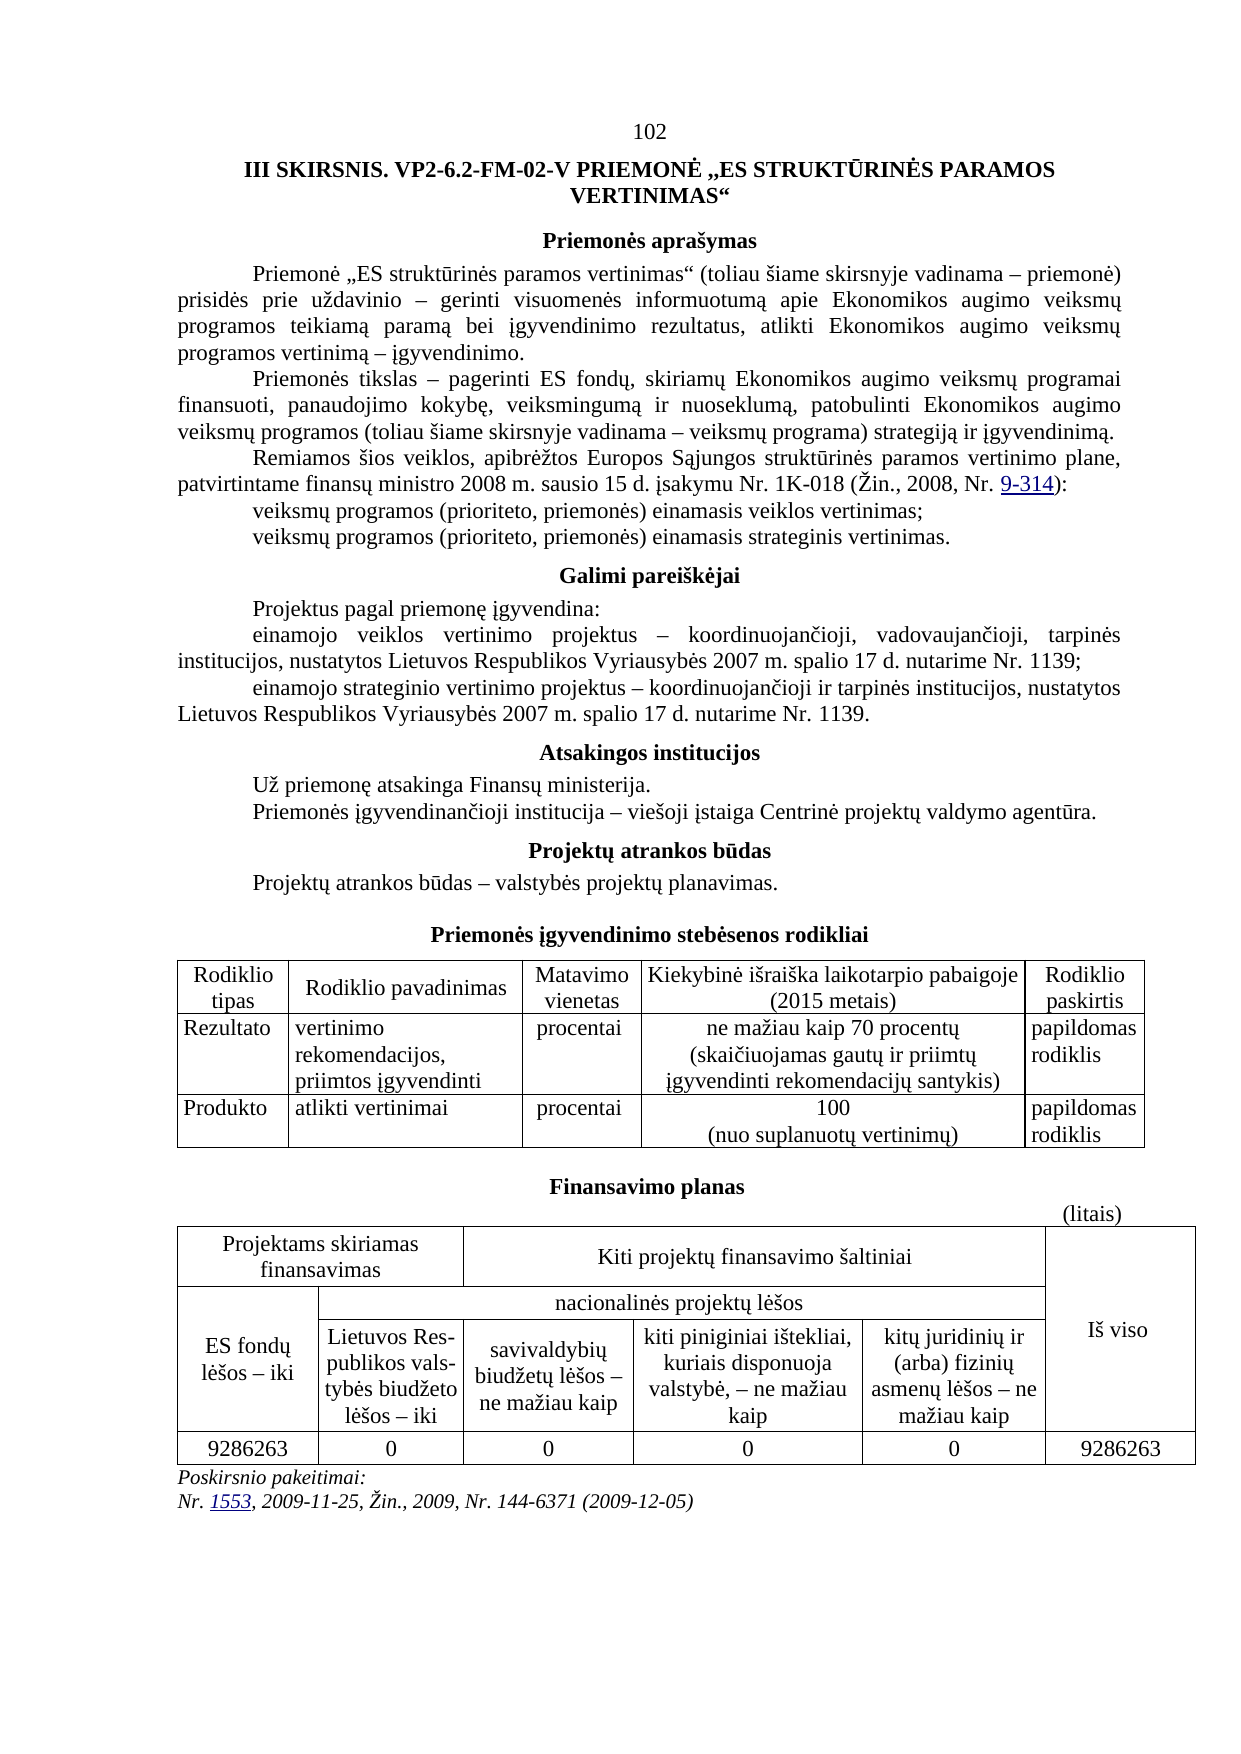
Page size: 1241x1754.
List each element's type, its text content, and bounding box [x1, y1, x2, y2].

table_cell papildomas rodiklis [1026, 1014, 1144, 1093]
text (litais) [177, 1199, 1122, 1226]
text Priemonės aprašymas [177, 227, 1122, 253]
text Priemonės įgyvendinančioji institucija – viešoji įstaiga Centrinė projektų valdymo agentūra. [177, 798, 1122, 824]
text Priemonės įgyvendinimo stebėsenos rodikliai [177, 921, 1122, 947]
table_header Rodiklio pavadinimas [289, 961, 522, 1013]
text einamojo veiklos vertinimo projektus – koordinuojančioji, vadovaujančioji, tarpinės institucijos, nustatytos Lietuvos Respublikos Vyriausybės 2007 m. spalio 17 d. nutarime Nr. 1139; [177, 621, 1122, 674]
text III SKIRSNIS. VP2-6.2-FM-02-V PRIEMONĖ ,,ES struktūrinės PARAMOS vertinimas“ [177, 156, 1122, 208]
table_cell Produkto [178, 1095, 288, 1147]
table_cell 0 [634, 1432, 862, 1464]
text Atsakingos institucijos [177, 739, 1122, 765]
table_cell vertinimo rekomendacijos, priimtos įgyvendinti [289, 1014, 522, 1093]
table_header Kiti projektų finansavimo šaltiniai [464, 1227, 1045, 1286]
table_cell atlikti vertinimai [289, 1095, 522, 1147]
table_cell kitų juridinių ir (arba) fizinių asmenų lėšos – ne mažiau kaip [863, 1320, 1045, 1431]
text veiksmų programos (prioriteto, priemonės) einamasis veiklos vertinimas; [177, 497, 1122, 523]
table_header Rodiklio tipas [178, 961, 288, 1013]
table_cell papildomas rodiklis [1026, 1095, 1144, 1147]
table_cell 100 (nuo suplanuotų vertinimų) [642, 1095, 1024, 1147]
table_header Matavimo vienetas [523, 961, 641, 1013]
text Projektų atrankos būdas [177, 837, 1122, 863]
table_header Rodiklio paskirtis [1026, 961, 1144, 1013]
text Už priemonę atsakinga Finansų ministerija. [177, 772, 1122, 798]
text Finansavimo planas [177, 1173, 1122, 1199]
table_cell ne mažiau kaip 70 procentų (skaičiuojamas gautų ir priimtų įgyvendinti rekomendacijų santykis) [642, 1014, 1024, 1093]
table_cell ES fondų lėšos – iki [178, 1287, 318, 1431]
table_cell 0 [464, 1432, 633, 1464]
text Projektus pagal priemonę įgyvendina: [177, 595, 1122, 621]
table_cell 9286263 [1046, 1432, 1195, 1464]
table_cell procentai [523, 1014, 641, 1093]
text Projektų atrankos būdas – valstybės projektų planavimas. [177, 869, 1122, 896]
table_cell 9286263 [178, 1432, 318, 1464]
table_cell 0 [863, 1432, 1045, 1464]
table_cell Lietuvos Res­publikos vals­tybės biudžeto lėšos – iki [319, 1320, 463, 1431]
table_cell savivaldybių biudžetų lėšos – ne mažiau kaip [464, 1320, 633, 1431]
text veiksmų programos (prioriteto, priemonės) einamasis strateginis vertinimas. [177, 523, 1122, 549]
table_header Kiekybinė išraiška laikotarpio pabaigoje (2015 metais) [642, 961, 1024, 1013]
text Remiamos šios veiklos, apibrėžtos Europos Sąjungos struktūrinės paramos vertinimo plane, patvirtintame finansų ministro 2008 m. sausio 15 d. įsakymu Nr. 1K-018 (Žin., 2008, Nr. 9-314): [177, 444, 1122, 497]
text Poskirsnio pakeitimai: [177, 1465, 1122, 1489]
table_header Iš viso [1046, 1227, 1195, 1431]
text Priemonė „ES struktūrinės paramos vertinimas“ (toliau šiame skirsnyje vadinama – priemonė) prisidės prie uždavinio – gerinti visuomenės informuotumą apie Ekonomikos augimo veiksmų programos teikiamą paramą bei įgyvendinimo rezultatus, atlikti Ekonomikos augimo veiksmų programos vertinimą – įgyvendinimo. [177, 260, 1122, 365]
text Nr. 1553, 2009-11-25, Žin., 2009, Nr. 144-6371 (2009-12-05) [177, 1489, 1122, 1513]
text Priemonės tikslas – pagerinti ES fondų, skiriamų Ekonomikos augimo veiksmų programai finansuoti, panaudojimo kokybę, veiksmingumą ir nuoseklumą, patobulinti Ekonomikos augimo veiksmų programos (toliau šiame skirsnyje vadinama – veiksmų programa) strategiją ir įgyvendinimą. [177, 365, 1122, 444]
table_cell nacionalinės projektų lėšos [319, 1287, 1045, 1319]
table_cell Rezultato [178, 1014, 288, 1093]
text Galimi pareiškėjai [177, 562, 1122, 588]
table_cell procentai [523, 1095, 641, 1147]
table_cell 0 [319, 1432, 463, 1464]
table_cell kiti piniginiai ištekliai, kuriais disponuoja valstybė, – ne mažiau kaip [634, 1320, 862, 1431]
text einamojo strateginio vertinimo projektus – koordinuojančioji ir tarpinės institucijos, nustatytos Lietuvos Respublikos Vyriausybės 2007 m. spalio 17 d. nutarime Nr. 1139. [177, 674, 1122, 726]
table_header Projektams skiriamas finansavimas [178, 1227, 463, 1286]
